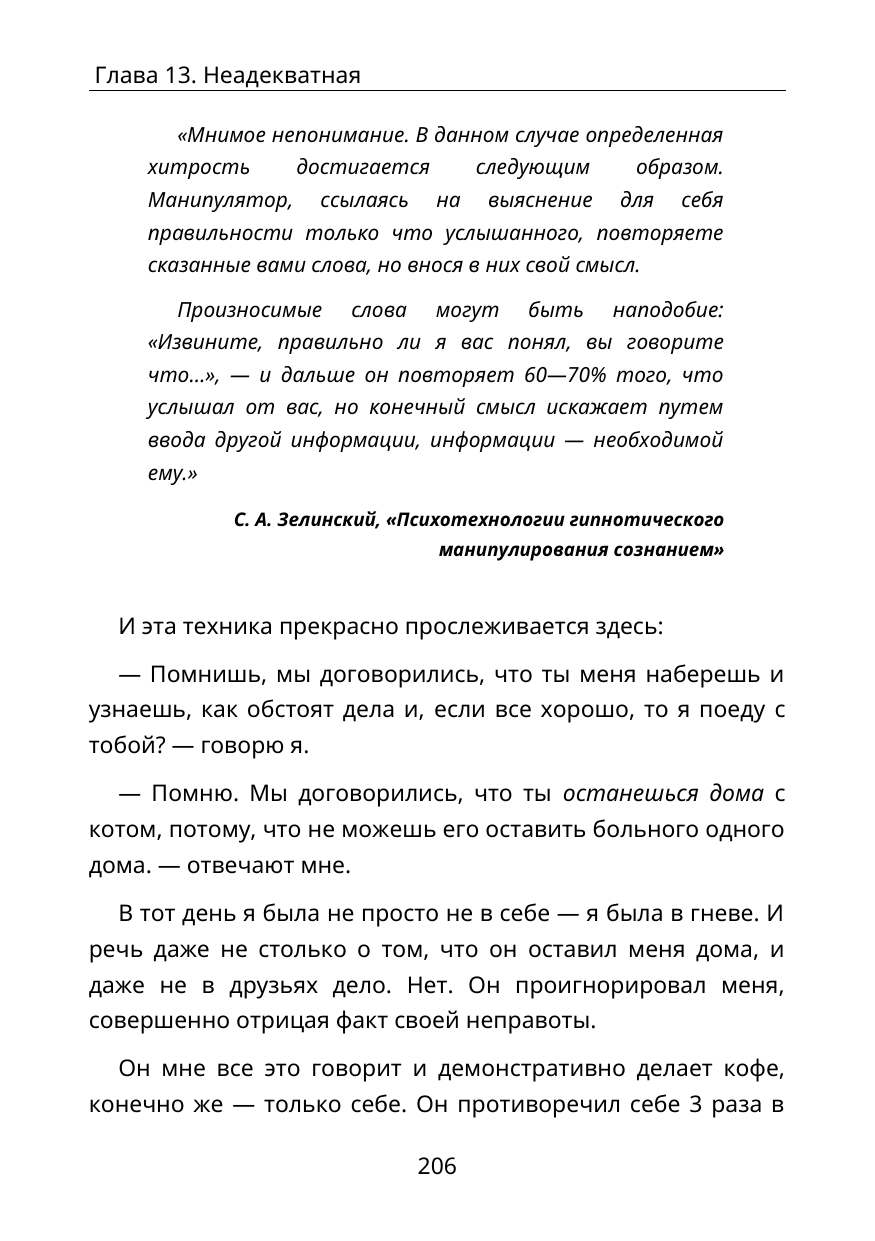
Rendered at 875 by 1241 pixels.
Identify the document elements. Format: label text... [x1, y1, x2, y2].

text Произносимые слова могут быть наподобие: «Извините, правильно ли я вас понял, вы говорите что…», — и дальше он повторяет 60—70% того, что услышал от вас, но конечный смысл искажает путем ввода другой информации, информации — необходимой ему.» [148, 295, 726, 486]
text В тот день я была не просто не в себе — я была в гневе. И речь даже не столько о том, что он оставил меня дома, и даже не в друзьях дело. Нет. Он проигнорировал меня, совершенно отрицая факт своей неправоты. [88, 897, 786, 1036]
text «Мнимое непонимание. В данном случае определенная хитрость достигается следующим образом. Манипулятор, ссылаясь на выяснение для себя правильности только что услышанного, повторяете сказанные вами слова, но внося в них свой смысл. [148, 120, 726, 279]
text Он мне все это говорит и демонстративно делает кофе, конечно же — только себе. Он противоречил себе 3 раза в [88, 1052, 786, 1119]
text — Помнишь, мы договорились, что ты меня наберешь и узнаешь, как обстоят дела и, если все хорошо, то я поеду с тобой? — говорю я. [88, 657, 786, 761]
text — Помню. Мы договорились, что ты останешься дома с котом, потому, что не можешь его оставить больного одного дома. — отвечают мне. [88, 777, 786, 880]
text И эта техника прекрасно прослеживается здесь: [88, 610, 786, 641]
text С. А. Зелинский, «Психотехнологии гипнотического манипулирования сознанием» [148, 502, 726, 562]
